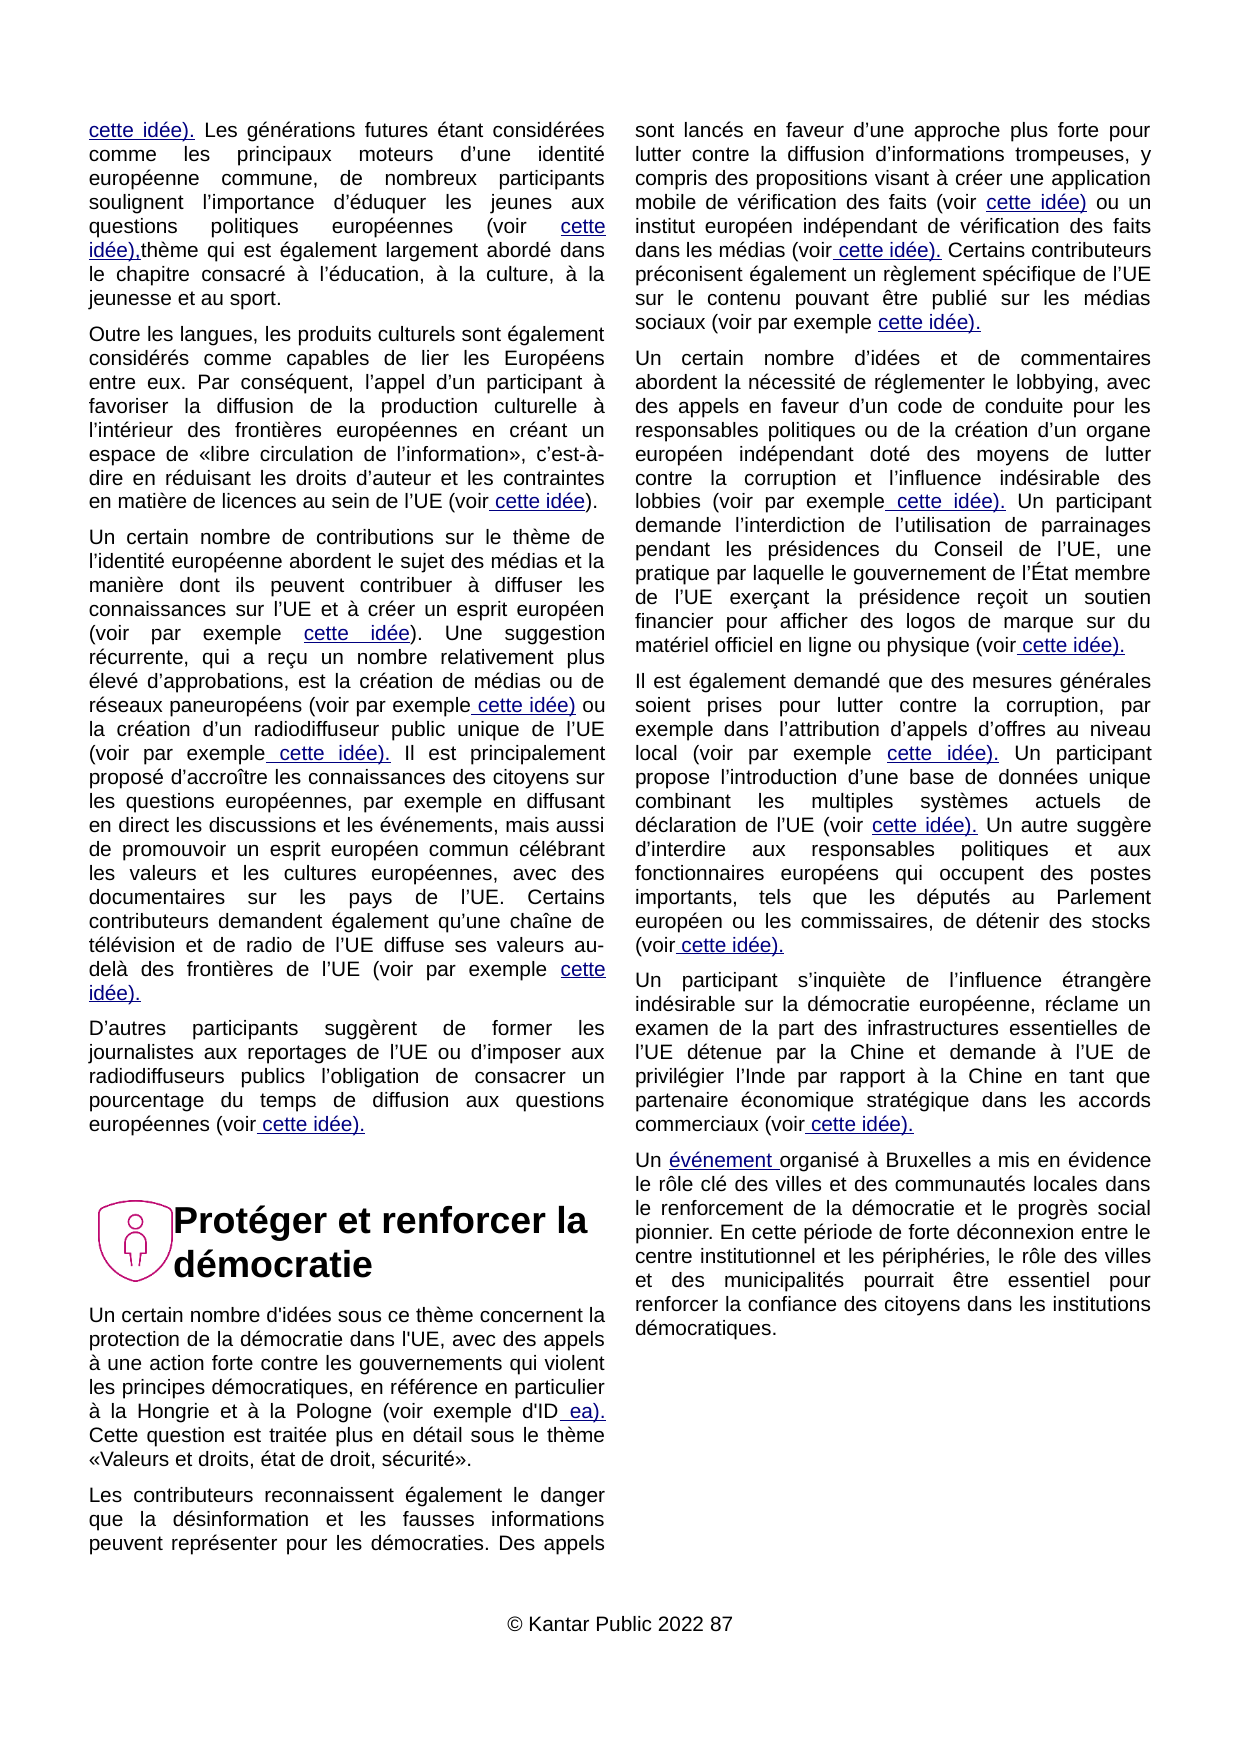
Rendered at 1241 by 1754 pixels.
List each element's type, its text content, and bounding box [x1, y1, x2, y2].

text Outre les langues, les produits culturels sont également considérés comme capables de lier les Européens entre eux. Par conséquent, l’appel d’un participant à favoriser la diffusion de la production culturelle à l’intérieur des frontières européennes en créant un espace de «libre circulation de l’information», c’est-à-dire en réduisant les droits d’auteur et les contraintes en matière de licences au sein de l’UE (voir cette idée). [88, 322, 605, 513]
text Un certain nombre de contributions sur le thème de l’identité européenne abordent le sujet des médias et la manière dont ils peuvent contribuer à diffuser les connaissances sur l’UE et à créer un esprit européen (voir par exemple cette idée). Une suggestion récurrente, qui a reçu un nombre relativement plus élevé d’approbations, est la création de médias ou de réseaux paneuropéens (voir par exemple cette idée) ou la création d’un radiodiffuseur public unique de l’UE (voir par exemple cette idée). Il est principalement proposé d’accroître les connaissances des citoyens sur les questions européennes, par exemple en diffusant en direct les discussions et les événements, mais aussi de promouvoir un esprit européen commun célébrant les valeurs et les cultures européennes, avec des documentaires sur les pays de l’UE. Certains contributeurs demandent également qu’une chaîne de télévision et de radio de l’UE diffuse ses valeurs au-delà des frontières de l’UE (voir par exemple cette idée). [88, 525, 605, 1004]
text cette idée). Les générations futures étant considérées comme les principaux moteurs d’une identité européenne commune, de nombreux participants soulignent l’importance d’éduquer les jeunes aux questions politiques européennes (voir cette idée),thème qui est également largement abordé dans le chapitre consacré à l’éducation, à la culture, à la jeunesse et au sport. [88, 118, 605, 310]
text Il est également demandé que des mesures générales soient prises pour lutter contre la corruption, par exemple dans l’attribution d’appels d’offres au niveau local (voir par exemple cette idée). Un participant propose l’introduction d’une base de données unique combinant les multiples systèmes actuels de déclaration de l’UE (voir cette idée). Un autre suggère d’interdire aux responsables politiques et aux fonctionnaires européens qui occupent des postes importants, tels que les députés au Parlement européen ou les commissaires, de détenir des stocks (voir cette idée). [635, 669, 1152, 956]
text Un certain nombre d'idées sous ce thème concernent la protection de la démocratie dans l'UE, avec des appels à une action forte contre les gouvernements qui violent les principes démocratiques, en référence en particulier à la Hongrie et à la Pologne (voir exemple d'ID ea). Cette question est traitée plus en détail sous le thème «Valeurs et droits, état de droit, sécurité». [88, 1303, 605, 1471]
subtitle Protéger et renforcer la démocratie [88, 1199, 605, 1285]
text Un événement organisé à Bruxelles a mis en évidence le rôle clé des villes et des communautés locales dans le renforcement de la démocratie et le progrès social pionnier. En cette période de forte déconnexion entre le centre institutionnel et les périphéries, le rôle des villes et des municipalités pourrait être essentiel pour renforcer la confiance des citoyens dans les institutions démocratiques. [635, 1148, 1152, 1339]
text Un certain nombre d’idées et de commentaires abordent la nécessité de réglementer le lobbying, avec des appels en faveur d’un code de conduite pour les responsables politiques ou de la création d’un organe européen indépendant doté des moyens de lutter contre la corruption et l’influence indésirable des lobbies (voir par exemple cette idée). Un participant demande l’interdiction de l’utilisation de parrainages pendant les présidences du Conseil de l’UE, une pratique par laquelle le gouvernement de l’État membre de l’UE exerçant la présidence reçoit un soutien financier pour afficher des logos de marque sur du matériel officiel en ligne ou physique (voir cette idée). [635, 346, 1152, 657]
text sont lancés en faveur d’une approche plus forte pour lutter contre la diffusion d’informations trompeuses, y compris des propositions visant à créer une application mobile de vérification des faits (voir cette idée) ou un institut européen indépendant de vérification des faits dans les médias (voir cette idée). Certains contributeurs préconisent également un règlement spécifique de l’UE sur le contenu pouvant être publié sur les médias sociaux (voir par exemple cette idée). [635, 118, 1152, 334]
text Un participant s’inquiète de l’influence étrangère indésirable sur la démocratie européenne, réclame un examen de la part des infrastructures essentielles de l’UE détenue par la Chine et demande à l’UE de privilégier l’Inde par rapport à la Chine en tant que partenaire économique stratégique dans les accords commerciaux (voir cette idée). [635, 968, 1152, 1136]
picture [98, 1200, 173, 1282]
text D’autres participants suggèrent de former les journalistes aux reportages de l’UE ou d’imposer aux radiodiffuseurs publics l’obligation de consacrer un pourcentage du temps de diffusion aux questions européennes (voir cette idée). [88, 1016, 605, 1136]
text Les contributeurs reconnaissent également le danger que la désinformation et les fausses informations peuvent représenter pour les démocraties. Des appels [88, 1483, 605, 1555]
